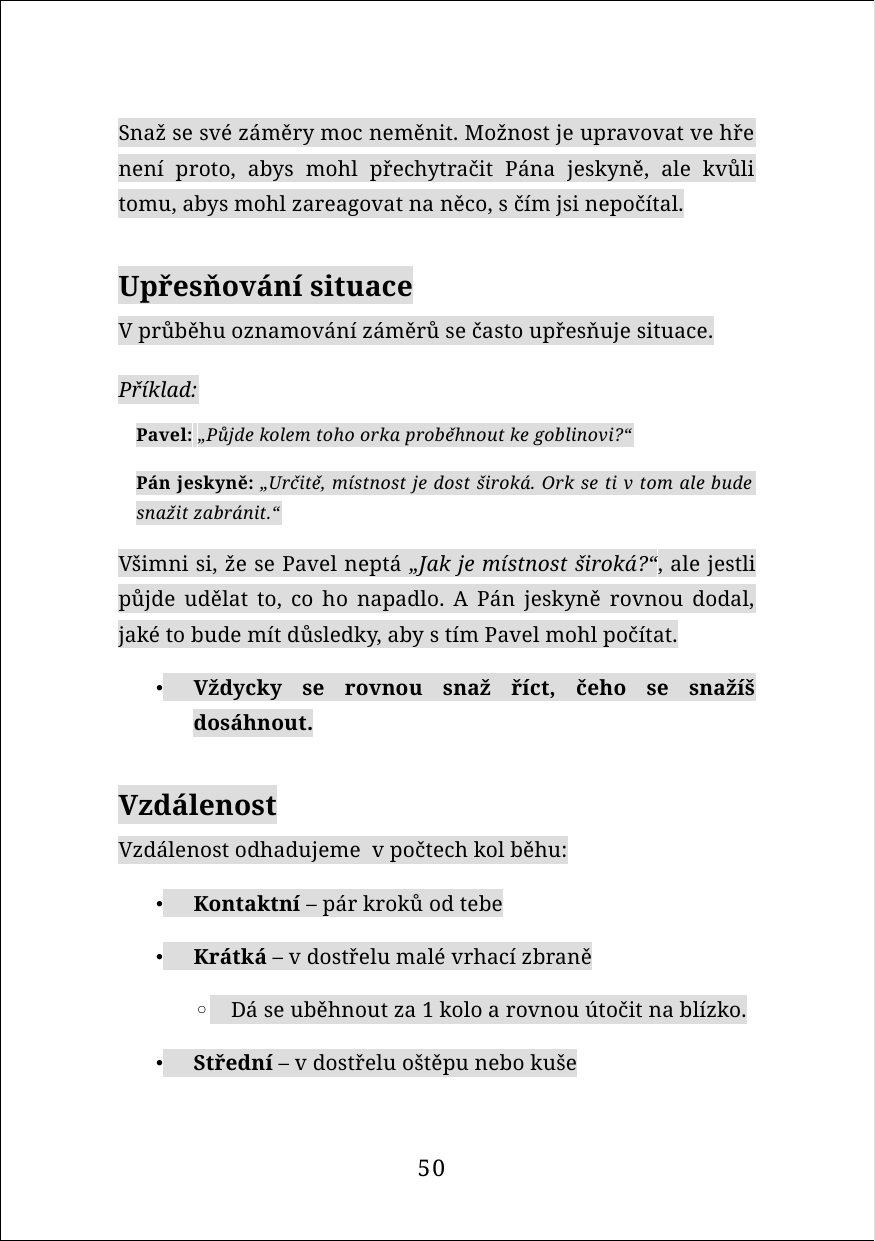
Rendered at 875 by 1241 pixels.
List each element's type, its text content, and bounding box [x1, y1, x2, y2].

text Všimni si, že se Pavel neptá „Jak je místnost široká?“, ale jestli půjde udělat to, co ho napadlo. A Pán jeskyně rovnou dodal, jaké to bude mít důsledky, aby s tím Pavel mohl počítat. [118, 549, 756, 648]
text Snaž se své záměry moc neměnit. Možnost je upravovat ve hře není proto, abys mohl přechytračit Pána jeskyně, ale kvůli tomu, abys mohl zareagovat na něco, s čím jsi nepočítal. [118, 118, 756, 218]
subtitle Upřesňování situace [118, 266, 756, 304]
list Vždycky se rovnou snaž říct, čeho se snažíš dosáhnout. [156, 673, 756, 737]
text Pavel: „Půjde kolem toho orka proběhnout ke goblinovi?“ [136, 423, 756, 447]
list Střední – v dostřelu oštěpu nebo kuše [156, 1048, 756, 1077]
list Krátká – v dostřelu malé vrhací zbraně [156, 942, 756, 970]
list Kontaktní – pár kroků od tebe [156, 889, 756, 917]
text Vzdálenost odhadujeme v počtech kol běhu: [118, 836, 756, 864]
text V průběhu oznamování záměrů se často upřesňuje situace. [118, 316, 756, 345]
subtitle Vzdálenost [118, 785, 756, 824]
text Příklad: [118, 375, 756, 404]
list Dá se uběhnout za 1 kolo a rovnou útočit na blízko. [193, 995, 756, 1024]
text Pán jeskyně: „Určitě, místnost je dost široká. Ork se ti v tom ale bude snažit zabránit.“ [136, 471, 756, 525]
